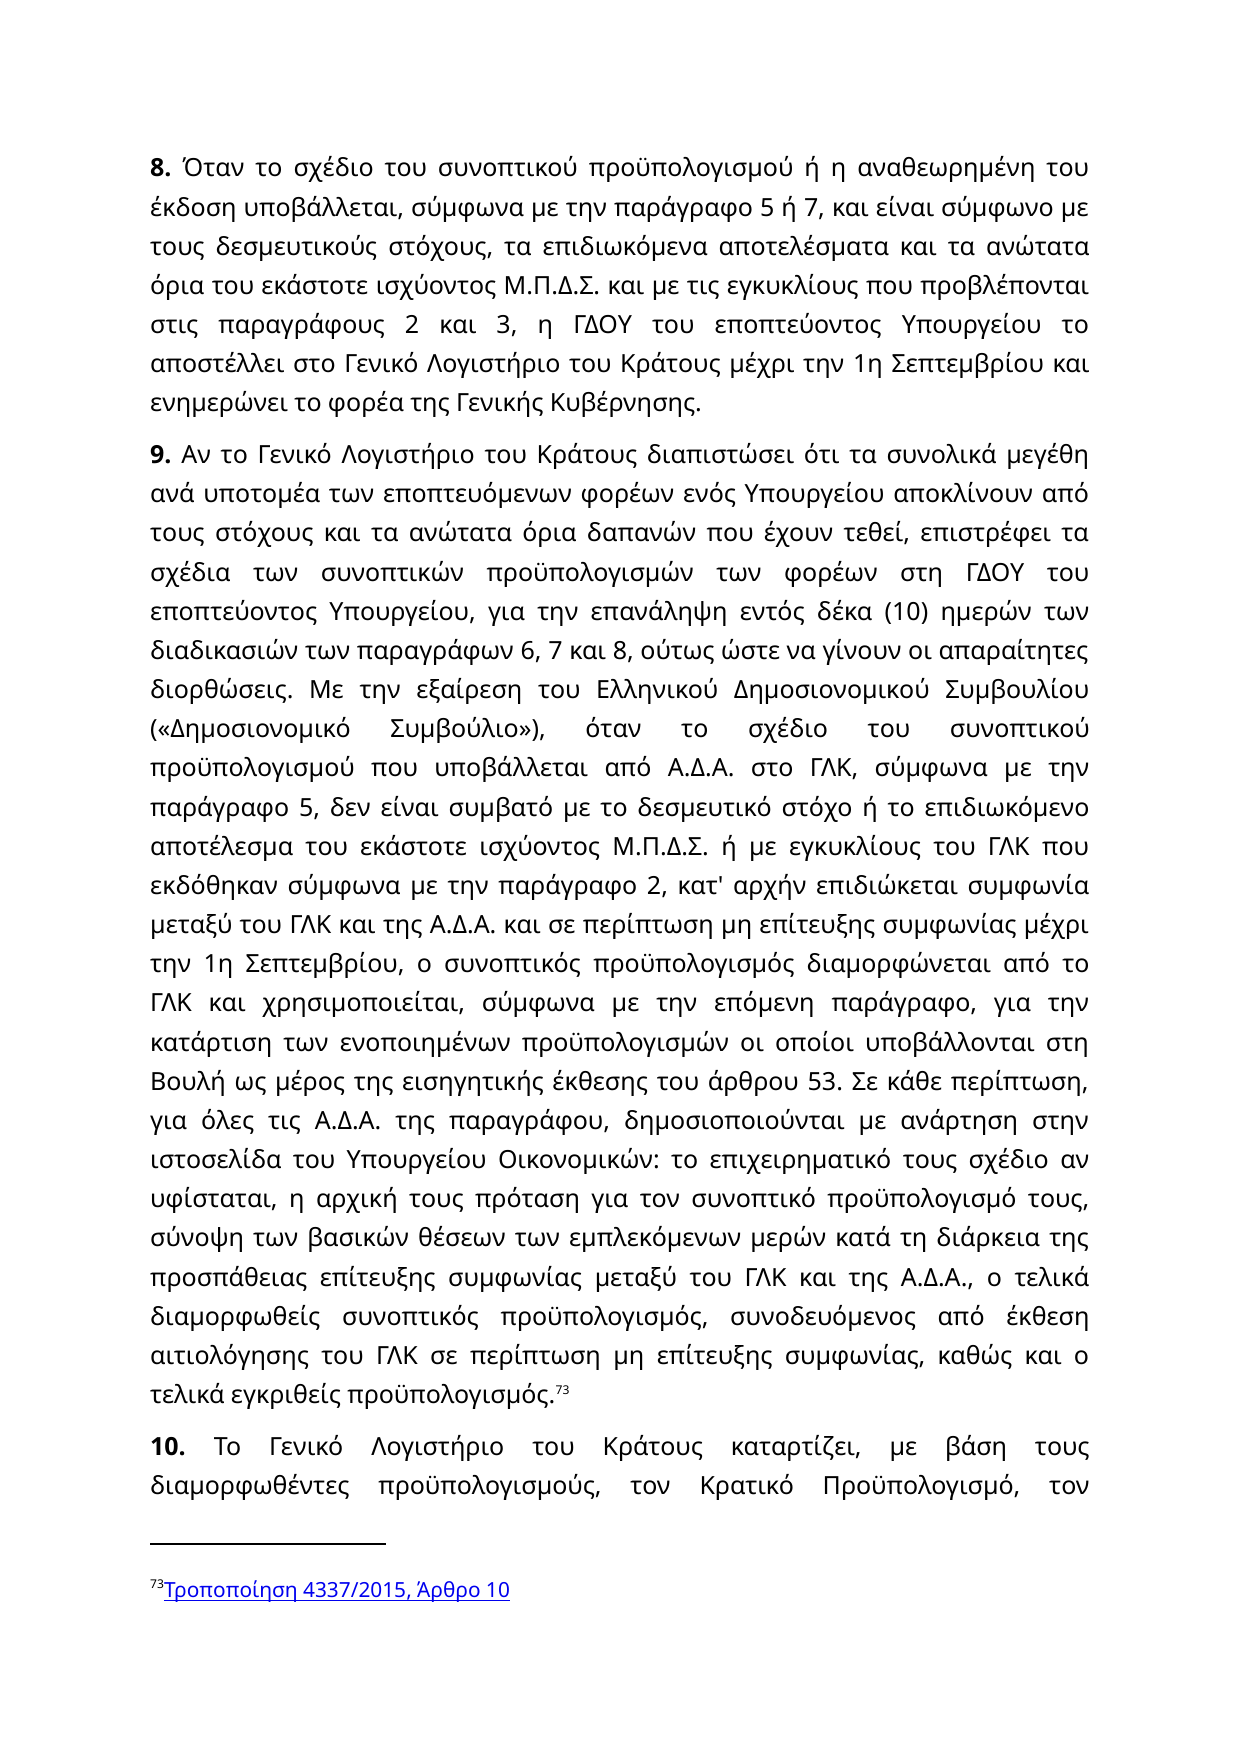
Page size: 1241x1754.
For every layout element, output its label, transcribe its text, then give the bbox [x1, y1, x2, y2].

text Τροποποίηση 4337/2015, Άρθρο 10 [150, 1576, 1090, 1604]
text 9. Αν το Γενικό Λογιστήριο του Κράτους διαπιστώσει ότι τα συνολικά μεγέθη ανά υποτομέα των εποπτευόμενων φορέων ενός Υπουργείου αποκλίνουν από τους στόχους και τα ανώτατα όρια δαπανών που έχουν τεθεί, επιστρέφει τα σχέδια των συνοπτικών προϋπολογισμών των φορέων στη ΓΔΟΥ του εποπτεύοντος Υπουργείου, για την επανάληψη εντός δέκα (10) ημερών των διαδικασιών των παραγράφων 6, 7 και 8, ούτως ώστε να γίνουν οι απαραίτητες διορθώσεις. Με την εξαίρεση του Ελληνικού Δημοσιονομικού Συμβουλίου («Δημοσιονομικό Συμβούλιο»), όταν το σχέδιο του συνοπτικού προϋπολογισμού που υποβάλλεται από Α.Δ.Α. στο ΓΛΚ, σύμφωνα με την παράγραφο 5, δεν είναι συμβατό με το δεσμευτικό στόχο ή το επιδιωκόμενο αποτέλεσμα του εκάστοτε ισχύοντος Μ.Π.Δ.Σ. ή με εγκυκλίους του ΓΛΚ που εκδόθηκαν σύμφωνα με την παράγραφο 2, κατ' αρχήν επιδιώκεται συμφωνία μεταξύ του ΓΛΚ και της Α.Δ.Α. και σε περίπτωση μη επίτευξης συμφωνίας μέχρι την 1η Σεπτεμβρίου, ο συνοπτικός προϋπολογισμός διαμορφώνεται από το ΓΛΚ και χρησιμοποιείται, σύμφωνα με την επόμενη παράγραφο, για την κατάρτιση των ενοποιημένων προϋπολογισμών οι οποίοι υποβάλλονται στη Βουλή ως μέρος της εισηγητικής έκθεσης του άρθρου 53. Σε κάθε περίπτωση, για όλες τις Α.Δ.Α. της παραγράφου, δημοσιοποιούνται με ανάρτηση στην ιστοσελίδα του Υπουργείου Οικονομικών: το επιχειρηματικό τους σχέδιο αν υφίσταται, η αρχική τους πρόταση για τον συνοπτικό προϋπολογισμό τους, σύνοψη των βασικών θέσεων των εμπλεκόμενων μερών κατά τη διάρκεια της προσπάθειας επίτευξης συμφωνίας μεταξύ του ΓΛΚ και της Α.Δ.Α., ο τελικά διαμορφωθείς συνοπτικός προϋπολογισμός, συνοδευόμενος από έκθεση αιτιολόγησης του ΓΛΚ σε περίπτωση μη επίτευξης συμφωνίας, καθώς και ο τελικά εγκριθείς προϋπολογισμός. [150, 437, 1090, 1411]
text 10. Το Γενικό Λογιστήριο του Κράτους καταρτίζει, με βάση τους διαμορφωθέντες προϋπολογισμούς, τον Κρατικό Προϋπολογισμό, τον [150, 1428, 1090, 1502]
text 8. Όταν το σχέδιο του συνοπτικού προϋπολογισμού ή η αναθεωρημένη του έκδοση υποβάλλεται, σύμφωνα με την παράγραφο 5 ή 7, και είναι σύμφωνο με τους δεσμευτικούς στόχους, τα επιδιωκόμενα αποτελέσματα και τα ανώτατα όρια του εκάστοτε ισχύοντος Μ.Π.Δ.Σ. και με τις εγκυκλίους που προβλέπονται στις παραγράφους 2 και 3, η ΓΔΟΥ του εποπτεύοντος Υπουργείου το αποστέλλει στο Γενικό Λογιστήριο του Κράτους μέχρι την 1η Σεπτεμβρίου και ενημερώνει το φορέα της Γενικής Κυβέρνησης. [150, 150, 1090, 419]
